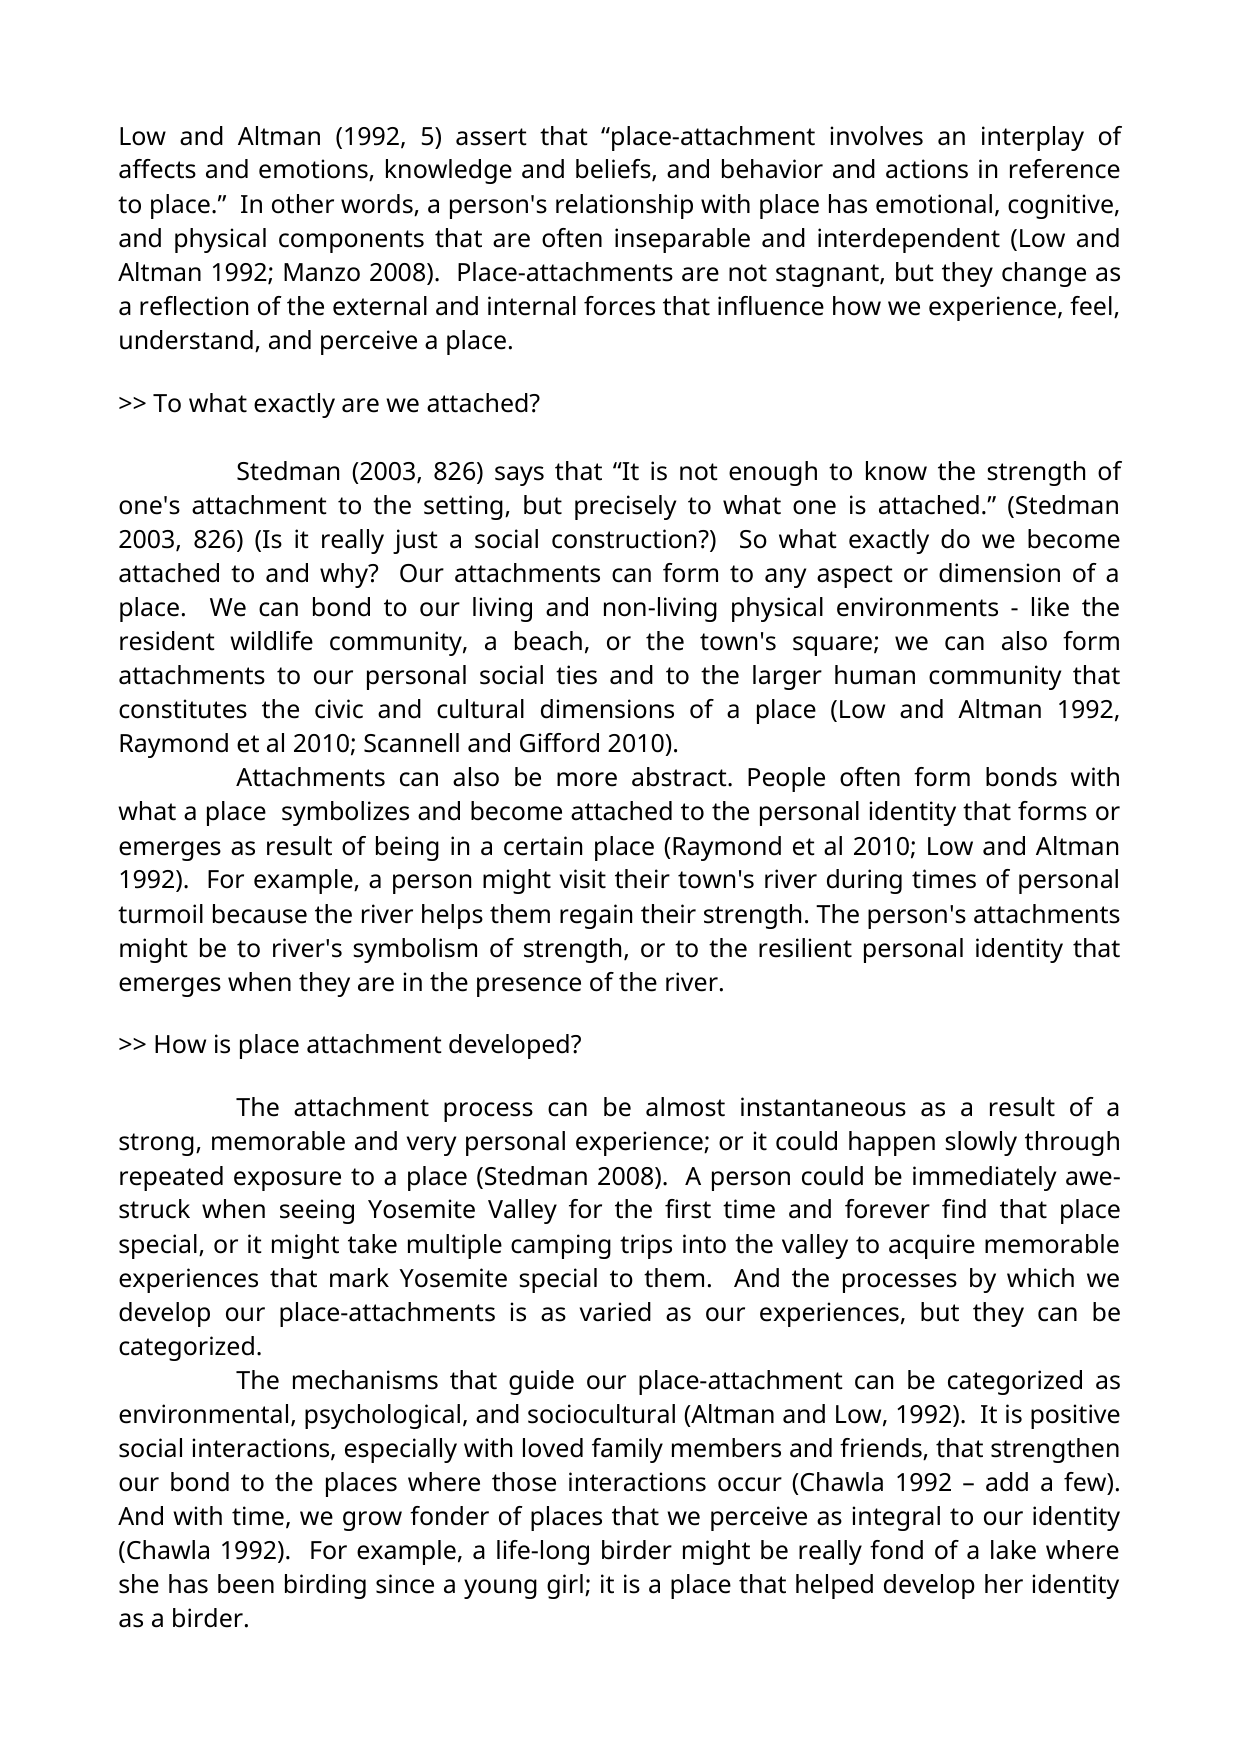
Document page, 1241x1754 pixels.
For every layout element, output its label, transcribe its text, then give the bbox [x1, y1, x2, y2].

text >> To what exactly are we attached? [118, 385, 1122, 419]
text Low and Altman (1992, 5) assert that “place-attachment involves an interplay of affects and emotions, knowledge and beliefs, and behavior and actions in reference to place.” In other words, a person's relationship with place has emotional, cognitive, and physical components that are often inseparable and interdependent (Low and Altman 1992; Manzo 2008). Place-attachments are not stagnant, but they change as a reflection of the external and internal forces that influence how we experience, feel, understand, and perceive a place. [118, 118, 1122, 357]
text Attachments can also be more abstract. People often form bonds with what a place symbolizes and become attached to the personal identity that forms or emerges as result of being in a certain place (Raymond et al 2010; Low and Altman 1992). For example, a person might visit their town's river during times of personal turmoil because the river helps them regain their strength. The person's attachments might be to river's symbolism of strength, or to the resilient personal identity that emerges when they are in the presence of the river. [118, 760, 1122, 998]
text The mechanisms that guide our place-attachment can be categorized as environmental, psychological, and sociocultural (Altman and Low, 1992). It is positive social interactions, especially with loved family members and friends, that strengthen our bond to the places where those interactions occur (Chawla 1992 – add a few). And with time, we grow fonder of places that we perceive as integral to our identity (Chawla 1992). For example, a life-long birder might be really fond of a lake where she has been birding since a young girl; it is a place that helped develop her identity as a birder. [118, 1362, 1122, 1635]
text The attachment process can be almost instantaneous as a result of a strong, memorable and very personal experience; or it could happen slowly through repeated exposure to a place (Stedman 2008). A person could be immediately awe-struck when seeing Yosemite Valley for the first time and forever find that place special, or it might take multiple camping trips into the valley to acquire memorable experiences that mark Yosemite special to them. And the processes by which we develop our place-attachments is as varied as our experiences, but they can be categorized. [118, 1090, 1122, 1362]
text >> How is place attachment developed? [118, 1027, 1122, 1061]
text Stedman (2003, 826) says that “It is not enough to know the strength of one's attachment to the setting, but precisely to what one is attached.” (Stedman 2003, 826) (Is it really just a social construction?) So what exactly do we become attached to and why? Our attachments can form to any aspect or dimension of a place. We can bond to our living and non-living physical environments - like the resident wildlife community, a beach, or the town's square; we can also form attachments to our personal social ties and to the larger human community that constitutes the civic and cultural dimensions of a place (Low and Altman 1992, Raymond et al 2010; Scannell and Gifford 2010). [118, 453, 1122, 760]
